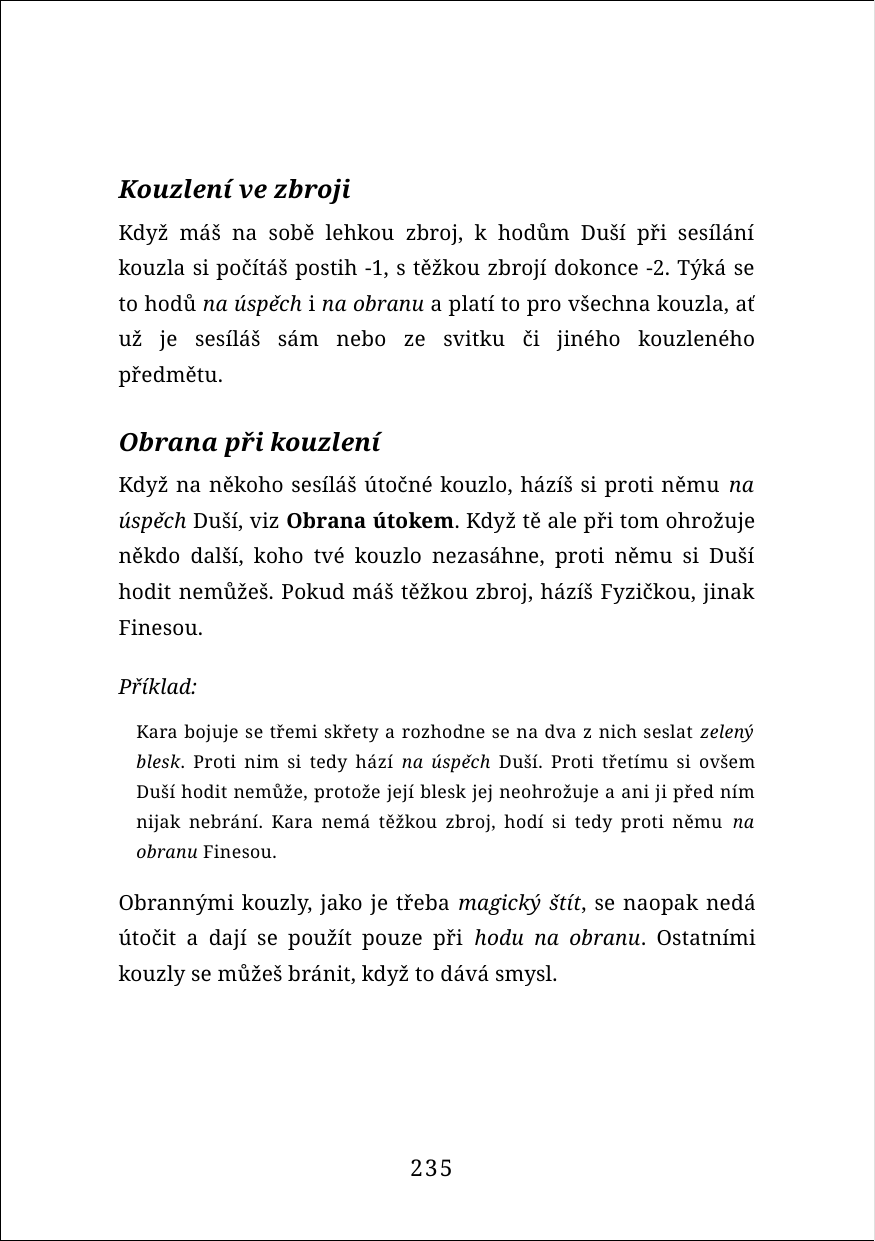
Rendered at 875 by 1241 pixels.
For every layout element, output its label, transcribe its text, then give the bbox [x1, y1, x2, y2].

text Kara bojuje se třemi skřety a rozhodne se na dva z nich seslat zelený blesk. Proti nim si tedy hází na úspěch Duší. Proti třetímu si ovšem Duší hodit nemůže, protože její blesk jej neohrožuje a ani ji před ním nijak nebrání. Kara nemá těžkou zbroj, hodí si tedy proti němu na obranu Finesou. [136, 719, 756, 864]
text Když na někoho sesíláš útočné kouzlo, házíš si proti němu na úspěch Duší, viz Obrana útokem. Když tě ale při tom ohrožuje někdo další, koho tvé kouzlo nezasáhne, proti němu si Duší hodit nemůžeš. Pokud máš těžkou zbroj, házíš Fyzičkou, jinak Finesou. [118, 471, 756, 641]
text Příklad: [118, 672, 756, 700]
subtitle Obrana při kouzlení [118, 425, 756, 459]
text Obrannými kouzly, jako je třeba magický štít, se naopak nedá útočit a dají se použít pouze při hodu na obranu. Ostatními kouzly se můžeš bránit, když to dává smysl. [118, 888, 756, 987]
text Když máš na sobě lehkou zbroj, k hodům Duší při sesílání kouzla si počítáš postih -1, s těžkou zbrojí dokonce -2. Týká se to hodů na úspěch i na obranu a platí to pro všechna kouzla, ať už je sesíláš sám nebo ze svitku či jiného kouzleného předmětu. [118, 218, 756, 388]
subtitle Kouzlení ve zbroji [118, 172, 756, 206]
